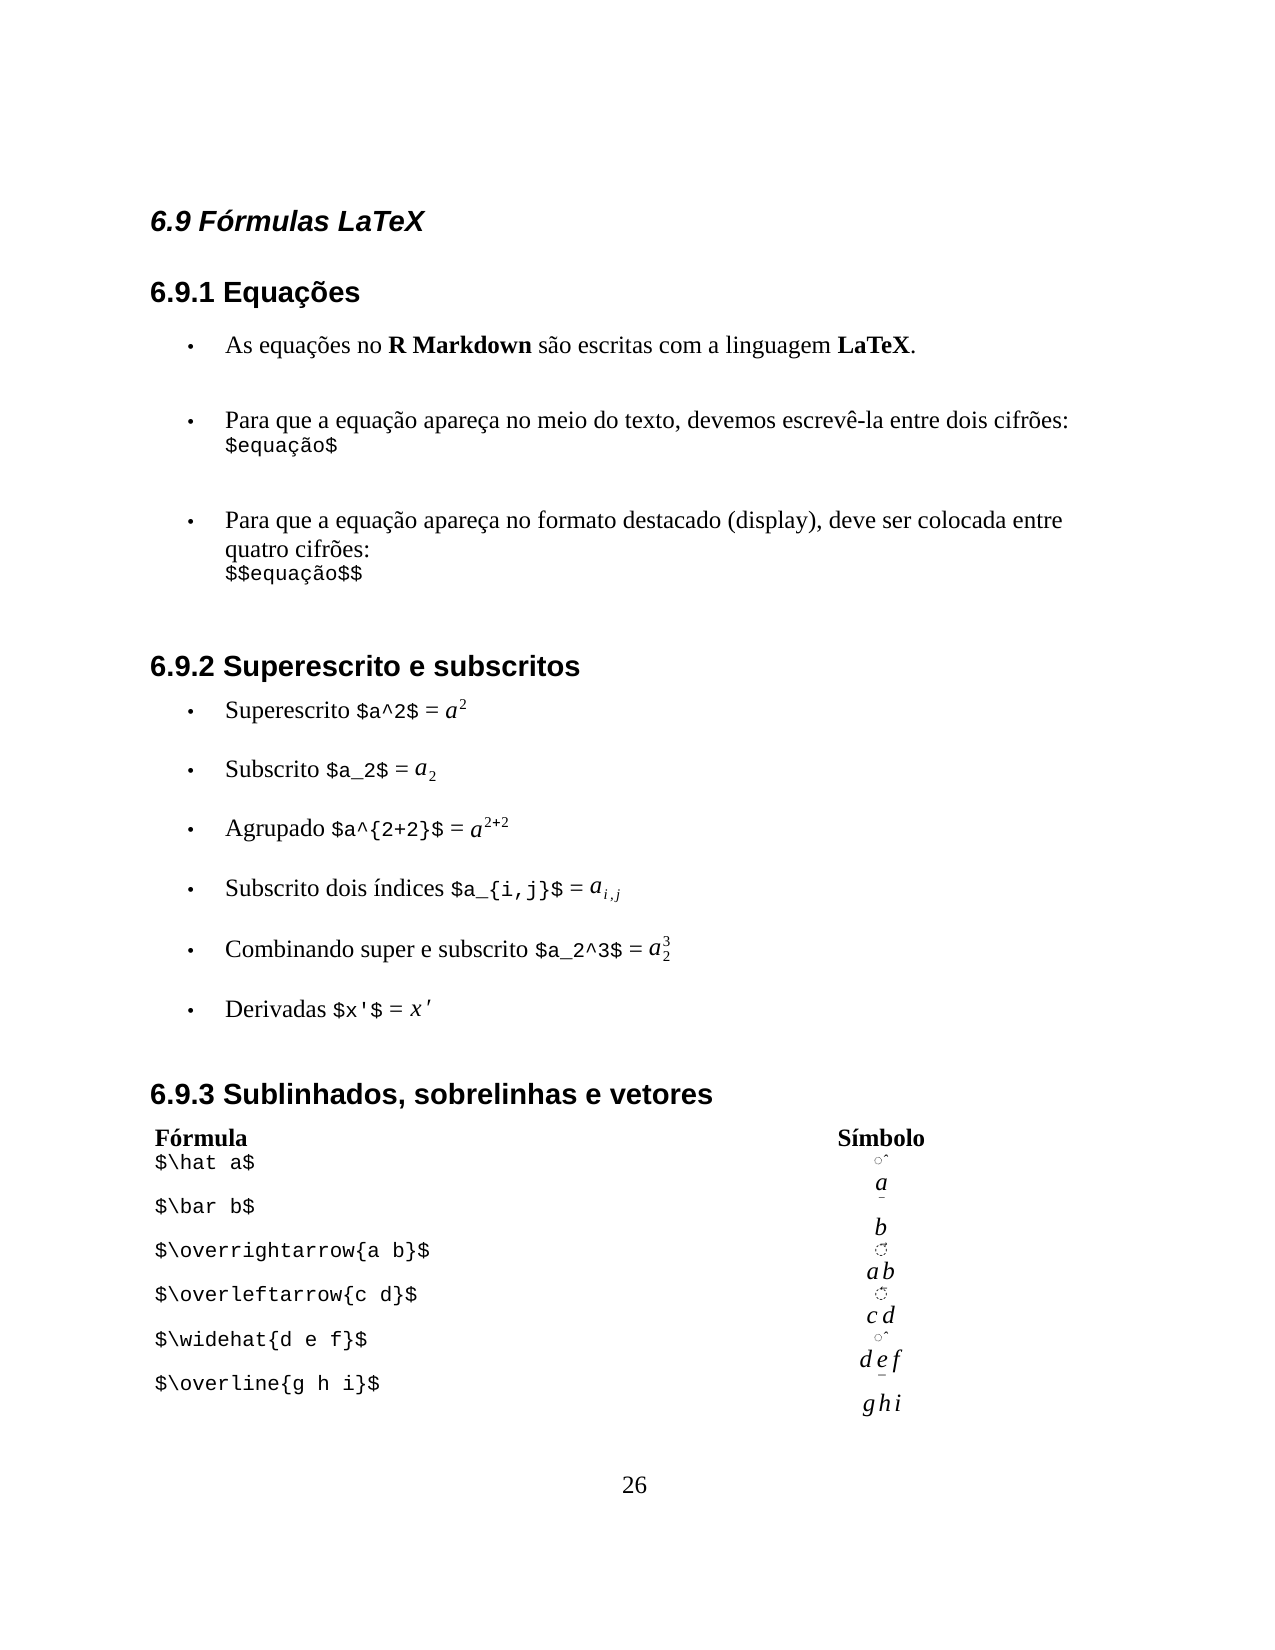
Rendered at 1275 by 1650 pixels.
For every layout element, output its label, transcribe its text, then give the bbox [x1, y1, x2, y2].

table_cell $\overleftarrow{c d}$ [150, 1284, 637, 1328]
list Subscrito dois índices $a_{i,j}$ = [187, 872, 1125, 932]
list Agrupado $a^{2+2}$ = [187, 813, 1125, 872]
table_cell $\widehat{d e f}$ [150, 1329, 637, 1373]
subtitle 6.9 Fórmulas LaTeX [150, 204, 1125, 237]
list As equações no R Markdown são escritas com a linguagem LaTeX. [187, 330, 1125, 387]
list Para que a equação apareça no formato destacado (display), deve ser colocada entre quatro cifrões: $$equação$$ [187, 505, 1125, 615]
subtitle 6.9.3 Sublinhados, sobrelinhas e vetores [150, 1077, 1125, 1111]
table_cell $\overrightarrow{a b}$ [150, 1240, 637, 1284]
table_cell [638, 1373, 1125, 1417]
table_header Símbolo [638, 1123, 1125, 1152]
list Superescrito $a^2$ = [187, 695, 1125, 753]
table_cell $\bar b$ [150, 1196, 637, 1240]
table_cell $\hat a$ [150, 1152, 637, 1196]
table_cell [638, 1329, 1125, 1373]
list Para que a equação apareça no meio do texto, devemos escrevê-la entre dois cifrões: $equação$ [187, 405, 1125, 487]
table_cell [638, 1240, 1125, 1284]
table_header Fórmula [150, 1123, 637, 1152]
list Subscrito $a_2$ = [187, 753, 1125, 813]
table_cell [638, 1284, 1125, 1328]
subtitle 6.9.2 Superescrito e subscritos [150, 649, 1125, 682]
list Derivadas $x'$ = [187, 994, 1125, 1052]
table_cell [638, 1152, 1125, 1196]
table_cell [638, 1196, 1125, 1240]
subtitle 6.9.1 Equações [150, 275, 1125, 308]
list Combinando super e subscrito $a_2^3$ = [187, 932, 1125, 994]
table_cell $\overline{g h i}$ [150, 1373, 637, 1417]
